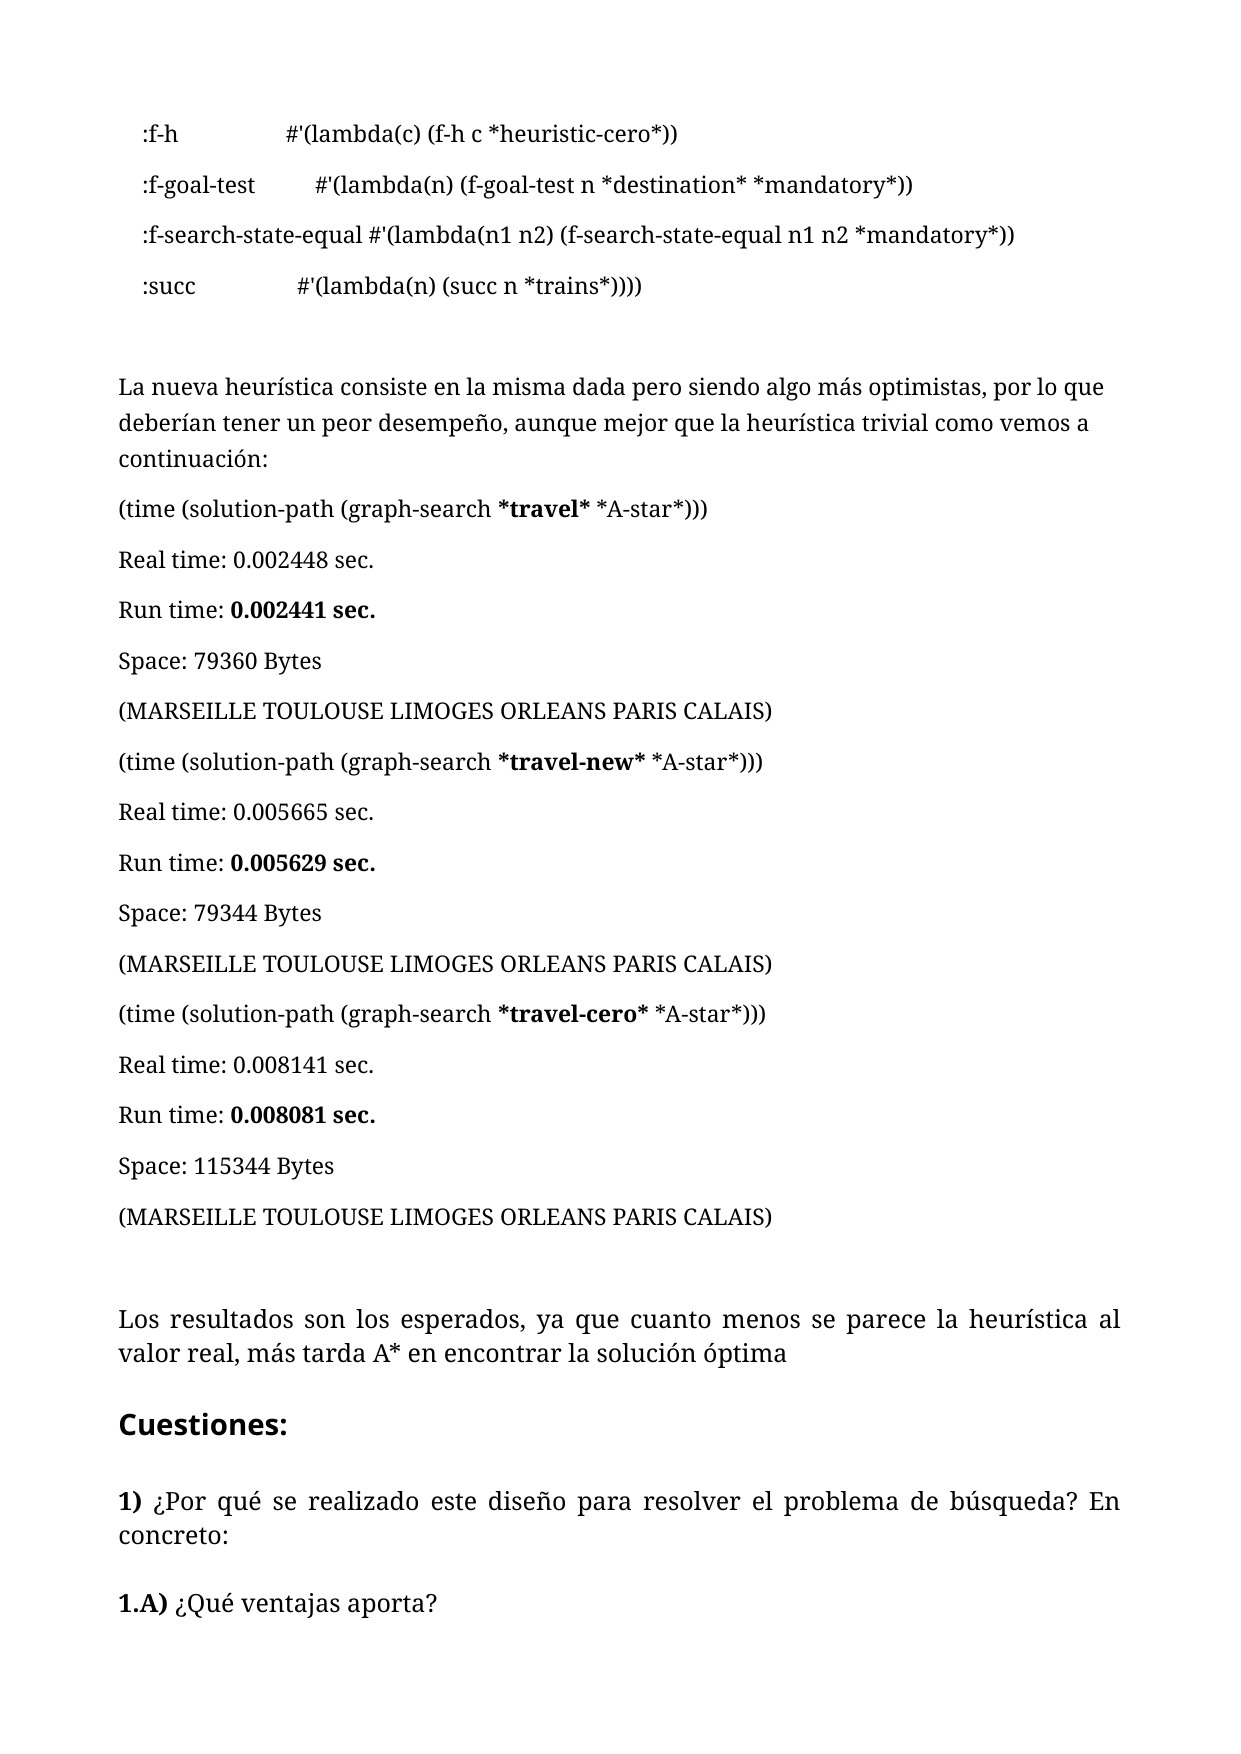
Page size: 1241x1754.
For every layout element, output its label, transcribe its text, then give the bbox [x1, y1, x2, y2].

text (MARSEILLE TOULOUSE LIMOGES ORLEANS PARIS CALAIS) [118, 695, 1122, 726]
text Space: 79360 Bytes [118, 645, 1122, 676]
text Los resultados son los esperados, ya que cuanto menos se parece la heurística al valor real, más tarda A* en encontrar la solución óptima [118, 1301, 1122, 1369]
text Real time: 0.002448 sec. [118, 544, 1122, 575]
text La nueva heurística consiste en la misma dada pero siendo algo más optimistas, por lo que deberían tener un peor desempeño, aunque mejor que la heurística trivial como vemos a continuación: [118, 371, 1122, 474]
text Real time: 0.005665 sec. [118, 796, 1122, 827]
text (MARSEILLE TOULOUSE LIMOGES ORLEANS PARIS CALAIS) [118, 948, 1122, 979]
text 1.A) ¿Qué ventajas aporta? [118, 1586, 1122, 1620]
text :f-h #'(lambda(c) (f-h c *heuristic-cero*)) [118, 118, 1122, 149]
text Space: 79344 Bytes [118, 897, 1122, 928]
text (MARSEILLE TOULOUSE LIMOGES ORLEANS PARIS CALAIS) [118, 1200, 1122, 1232]
text Space: 115344 Bytes [118, 1150, 1122, 1181]
text Run time: 0.008081 sec. [118, 1099, 1122, 1131]
text Run time: 0.002441 sec. [118, 594, 1122, 625]
text (time (solution-path (graph-search *travel-cero* *A-star*))) [118, 998, 1122, 1029]
text 1) ¿Por qué se realizado este diseño para resolver el problema de búsqueda? En concreto: [118, 1484, 1122, 1552]
text Cuestiones: [118, 1404, 1122, 1444]
text (time (solution-path (graph-search *travel-new* *A-star*))) [118, 746, 1122, 777]
text (time (solution-path (graph-search *travel* *A-star*))) [118, 493, 1122, 524]
text Run time: 0.005629 sec. [118, 847, 1122, 878]
text :f-goal-test #'(lambda(n) (f-goal-test n *destination* *mandatory*)) [118, 169, 1122, 200]
text :f-search-state-equal #'(lambda(n1 n2) (f-search-state-equal n1 n2 *mandatory*)) [118, 219, 1122, 250]
text Real time: 0.008141 sec. [118, 1049, 1122, 1080]
text :succ #'(lambda(n) (succ n *trains*)))) [118, 270, 1122, 301]
